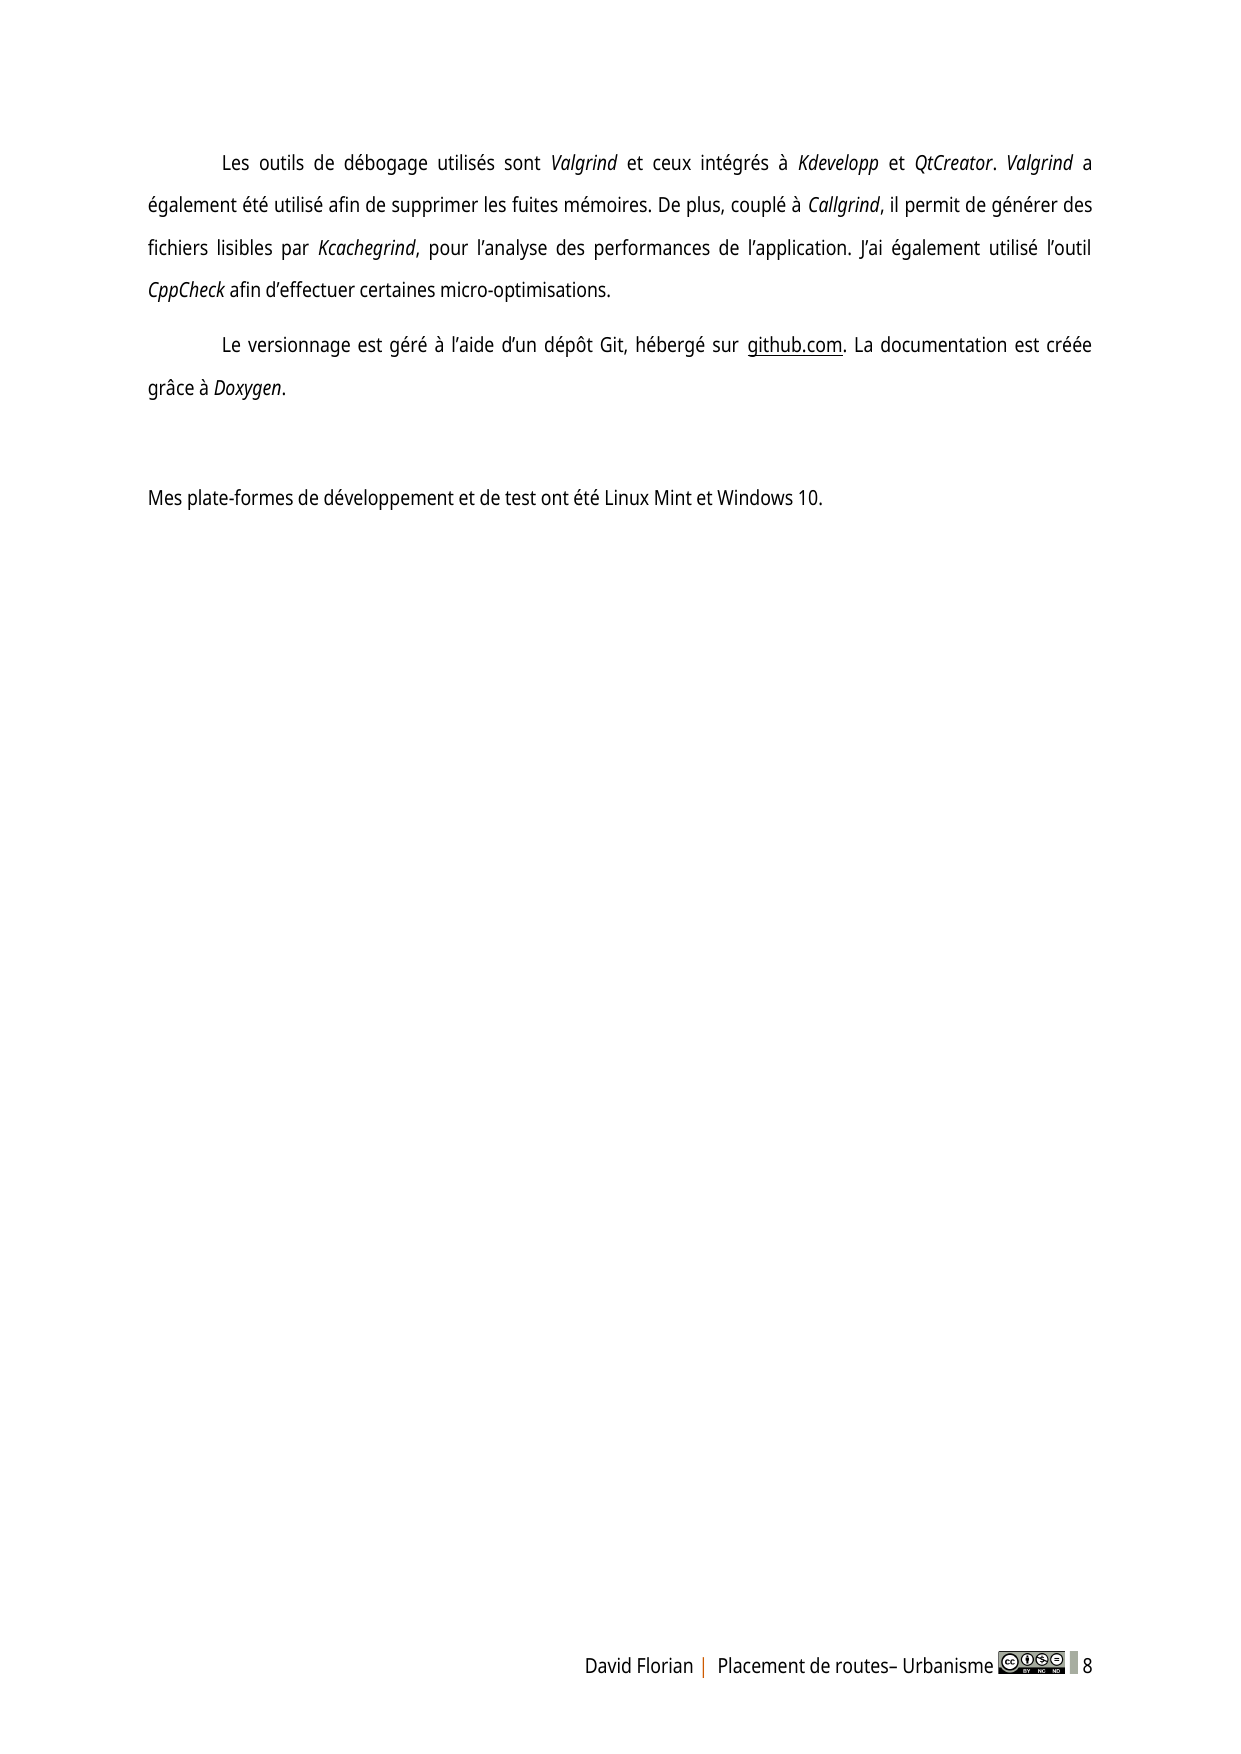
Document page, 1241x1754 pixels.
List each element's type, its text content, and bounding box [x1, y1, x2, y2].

text Mes plate-formes de développement et de test ont été Linux Mint et Windows 10. [148, 483, 1092, 512]
text Le versionnage est géré à l’aide d’un dépôt Git, hébergé sur github.com. La documentation est créée grâce à Doxygen. [148, 331, 1092, 402]
picture [998, 1651, 1065, 1674]
picture [1069, 1651, 1078, 1674]
text Les outils de débogage utilisés sont Valgrind et ceux intégrés à Kdevelopp et QtCreator. Valgrind a également été utilisé afin de supprimer les fuites mémoires. De plus, couplé à Callgrind, il permit de générer des fichiers lisibles par Kcachegrind, pour l’analyse des performances de l’application. J’ai également utilisé l’outil CppCheck afin d’effectuer certaines micro-optimisations. [148, 148, 1092, 304]
